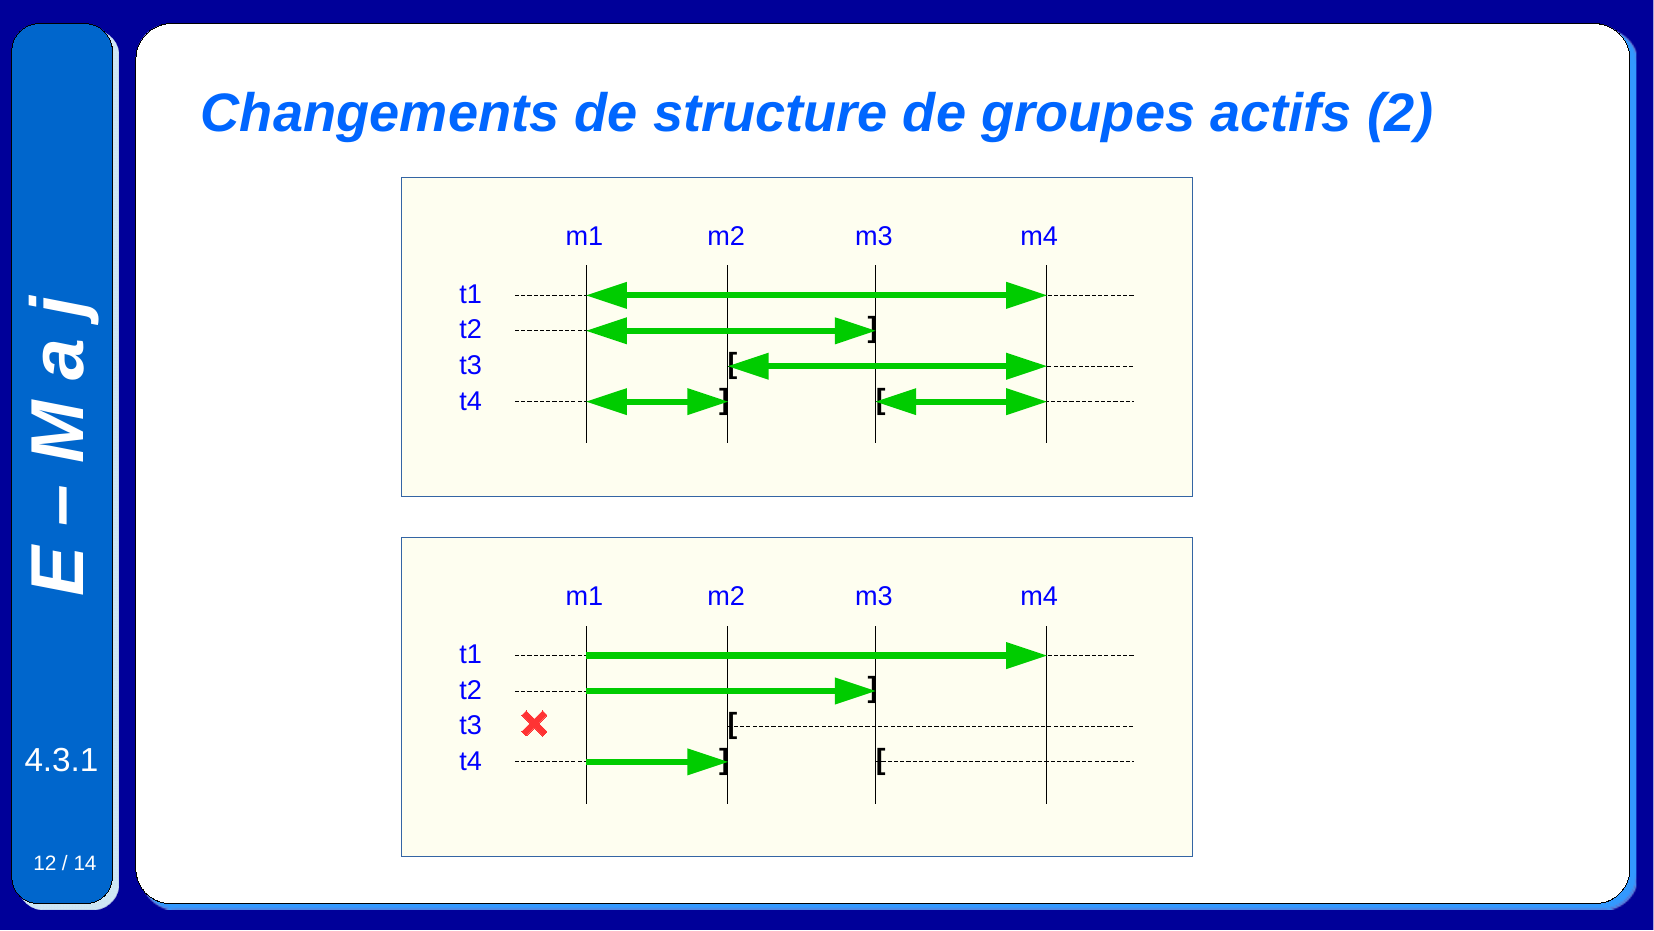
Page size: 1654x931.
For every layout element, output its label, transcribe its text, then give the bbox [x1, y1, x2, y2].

text_box m2 [692, 213, 775, 271]
text_box m3 [840, 213, 922, 271]
text_box ] [852, 303, 896, 361]
text_box t4 [444, 378, 506, 435]
text_box t2 [444, 667, 506, 702]
text_box t2 [444, 307, 506, 342]
text_box ] [852, 663, 896, 721]
text_box m1 [550, 213, 633, 271]
text_box m1 [550, 573, 633, 631]
text_box t3 [444, 702, 506, 738]
text_box m3 [840, 573, 922, 631]
text_box [ [861, 735, 904, 793]
text_box t3 [444, 342, 506, 378]
text_box [401, 191, 1193, 497]
text_box m4 [1005, 213, 1088, 271]
text_box m4 [1005, 573, 1088, 631]
text_box [ [861, 375, 904, 433]
title Changements de structure de groupes actifs (2) [200, 34, 1575, 191]
text_box ] [704, 757, 747, 793]
text_box m2 [692, 573, 775, 631]
text_box ] [704, 397, 747, 433]
text_box [ [712, 699, 755, 757]
text_box [ [712, 339, 755, 397]
text_box t4 [444, 738, 506, 796]
text_box t1 [444, 271, 506, 307]
text_box ] [704, 375, 712, 395]
text_box [401, 537, 1193, 857]
text_box t1 [444, 631, 506, 667]
text_box ] [704, 735, 712, 756]
